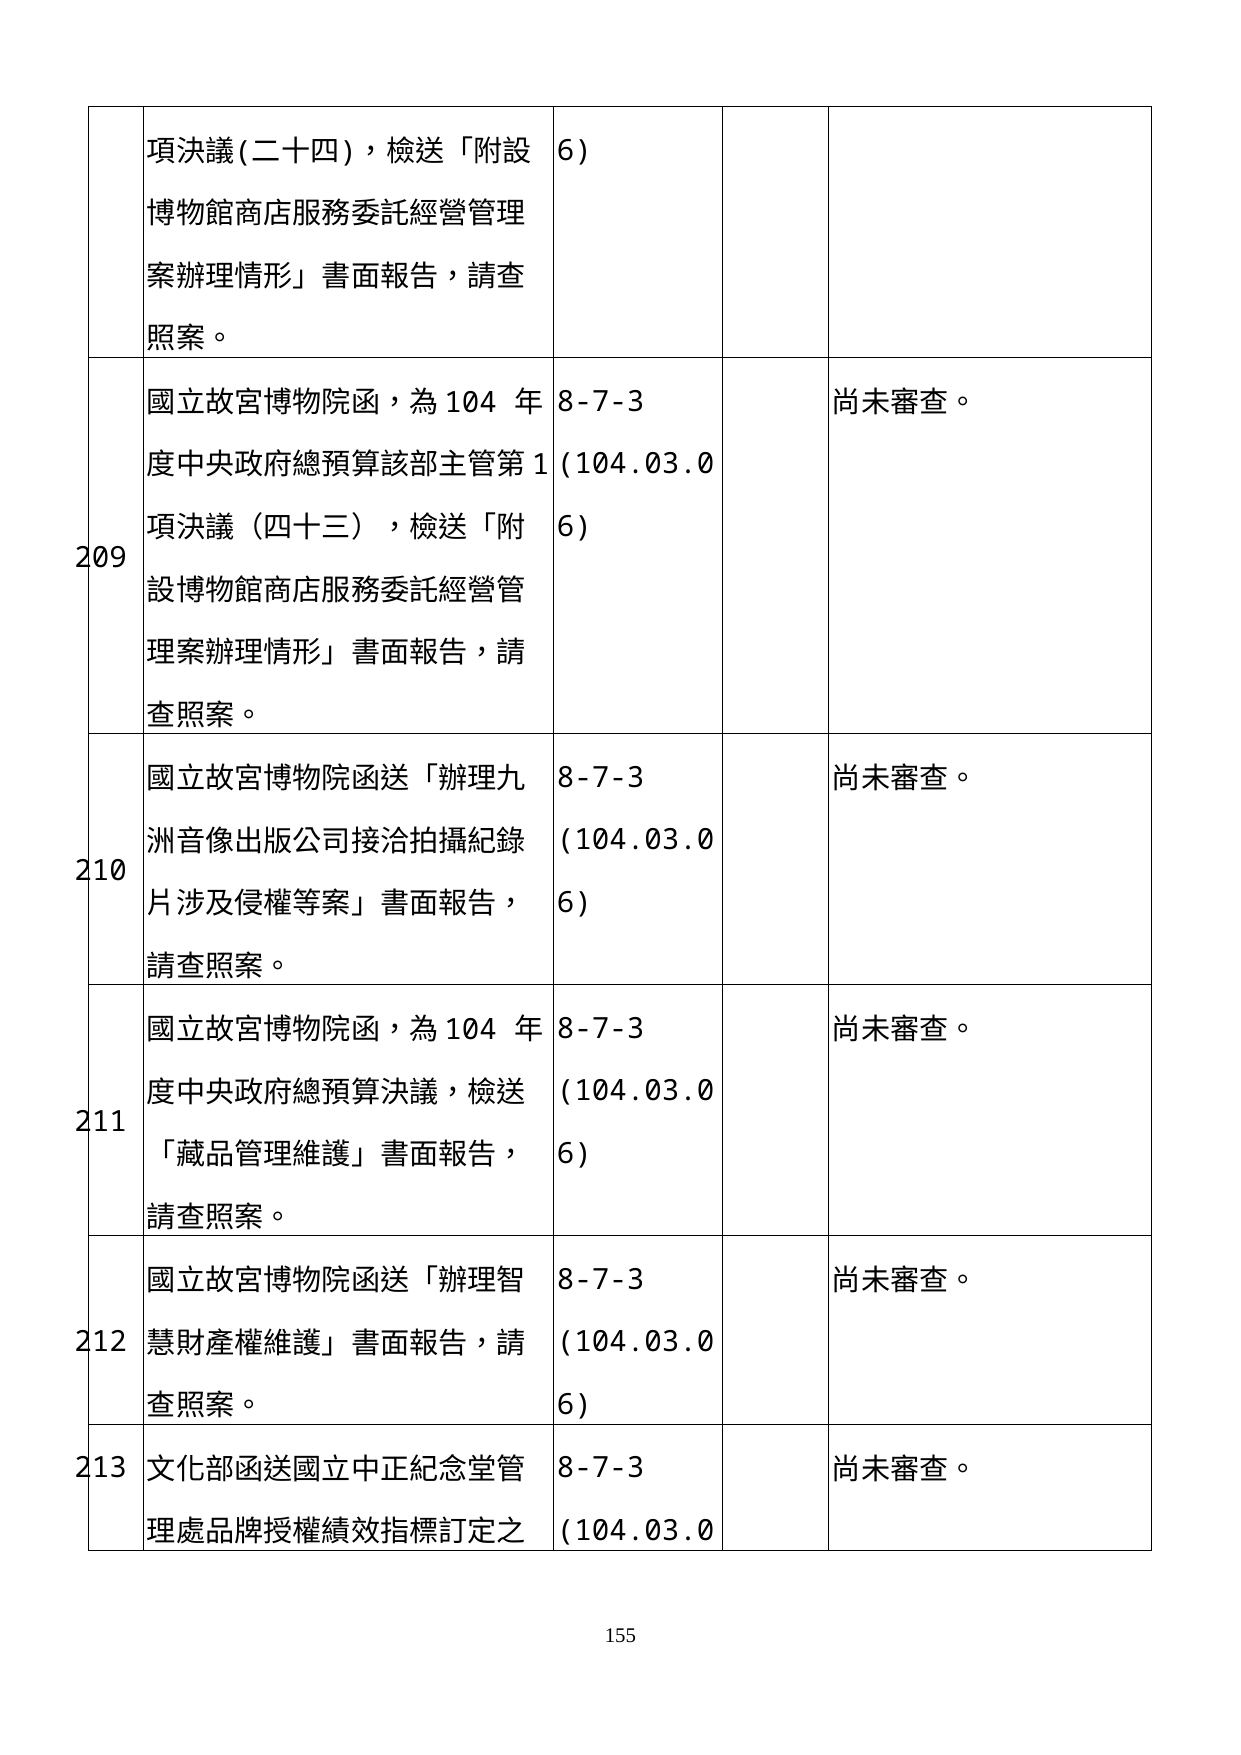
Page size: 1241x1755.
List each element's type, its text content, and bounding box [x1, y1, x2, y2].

table_cell [89, 107, 143, 357]
table_cell 6) [554, 107, 722, 357]
table_cell [89, 358, 143, 733]
table_cell 8-7-3 (104.03.06) [554, 358, 722, 733]
table_cell 8-7-3 (104.03.06) [554, 734, 722, 984]
table_cell 尚未審查。 [829, 734, 1151, 984]
table_cell 國立故宮博物院函，為104 年度中央政府總預算該部主管第1 項決議（四十三），檢送「附設博物館商店服務委託經營管理案辦理情形」書面報告，請查照案。 [144, 358, 553, 733]
table_cell 8-7-3 (104.03.06) [554, 1236, 722, 1424]
table_cell [723, 734, 828, 984]
table_cell [829, 107, 1151, 357]
table_cell [723, 1425, 828, 1550]
table_cell [89, 734, 143, 984]
table_cell 國立故宮博物院函，為104 年度中央政府總預算決議，檢送「藏品管理維護」書面報告，請查照案。 [144, 985, 553, 1235]
table_cell [723, 1236, 828, 1424]
table_cell 尚未審查。 [829, 358, 1151, 733]
table_cell 尚未審查。 [829, 1425, 1151, 1550]
table_cell 8-7-3 (104.03.0 [554, 1425, 722, 1550]
table_cell [89, 1425, 143, 1550]
table_cell 項決議(二十四)，檢送「附設博物館商店服務委託經營管理案辦理情形」書面報告，請查照案。 [144, 107, 553, 357]
table_cell 尚未審查。 [829, 985, 1151, 1235]
table_cell 國立故宮博物院函送「辦理智慧財產權維護」書面報告，請查照案。 [144, 1236, 553, 1424]
table_cell 8-7-3 (104.03.06) [554, 985, 722, 1235]
table_cell [723, 985, 828, 1235]
table_cell [723, 358, 828, 733]
table_cell [89, 1236, 143, 1424]
table_cell 尚未審查。 [829, 1236, 1151, 1424]
table_cell 文化部函送國立中正紀念堂管理處品牌授權績效指標訂定之 [144, 1425, 553, 1550]
table_cell 國立故宮博物院函送「辦理九洲音像出版公司接洽拍攝紀錄片涉及侵權等案」書面報告，請查照案。 [144, 734, 553, 984]
table_cell [89, 985, 143, 1235]
table_cell [723, 107, 828, 357]
